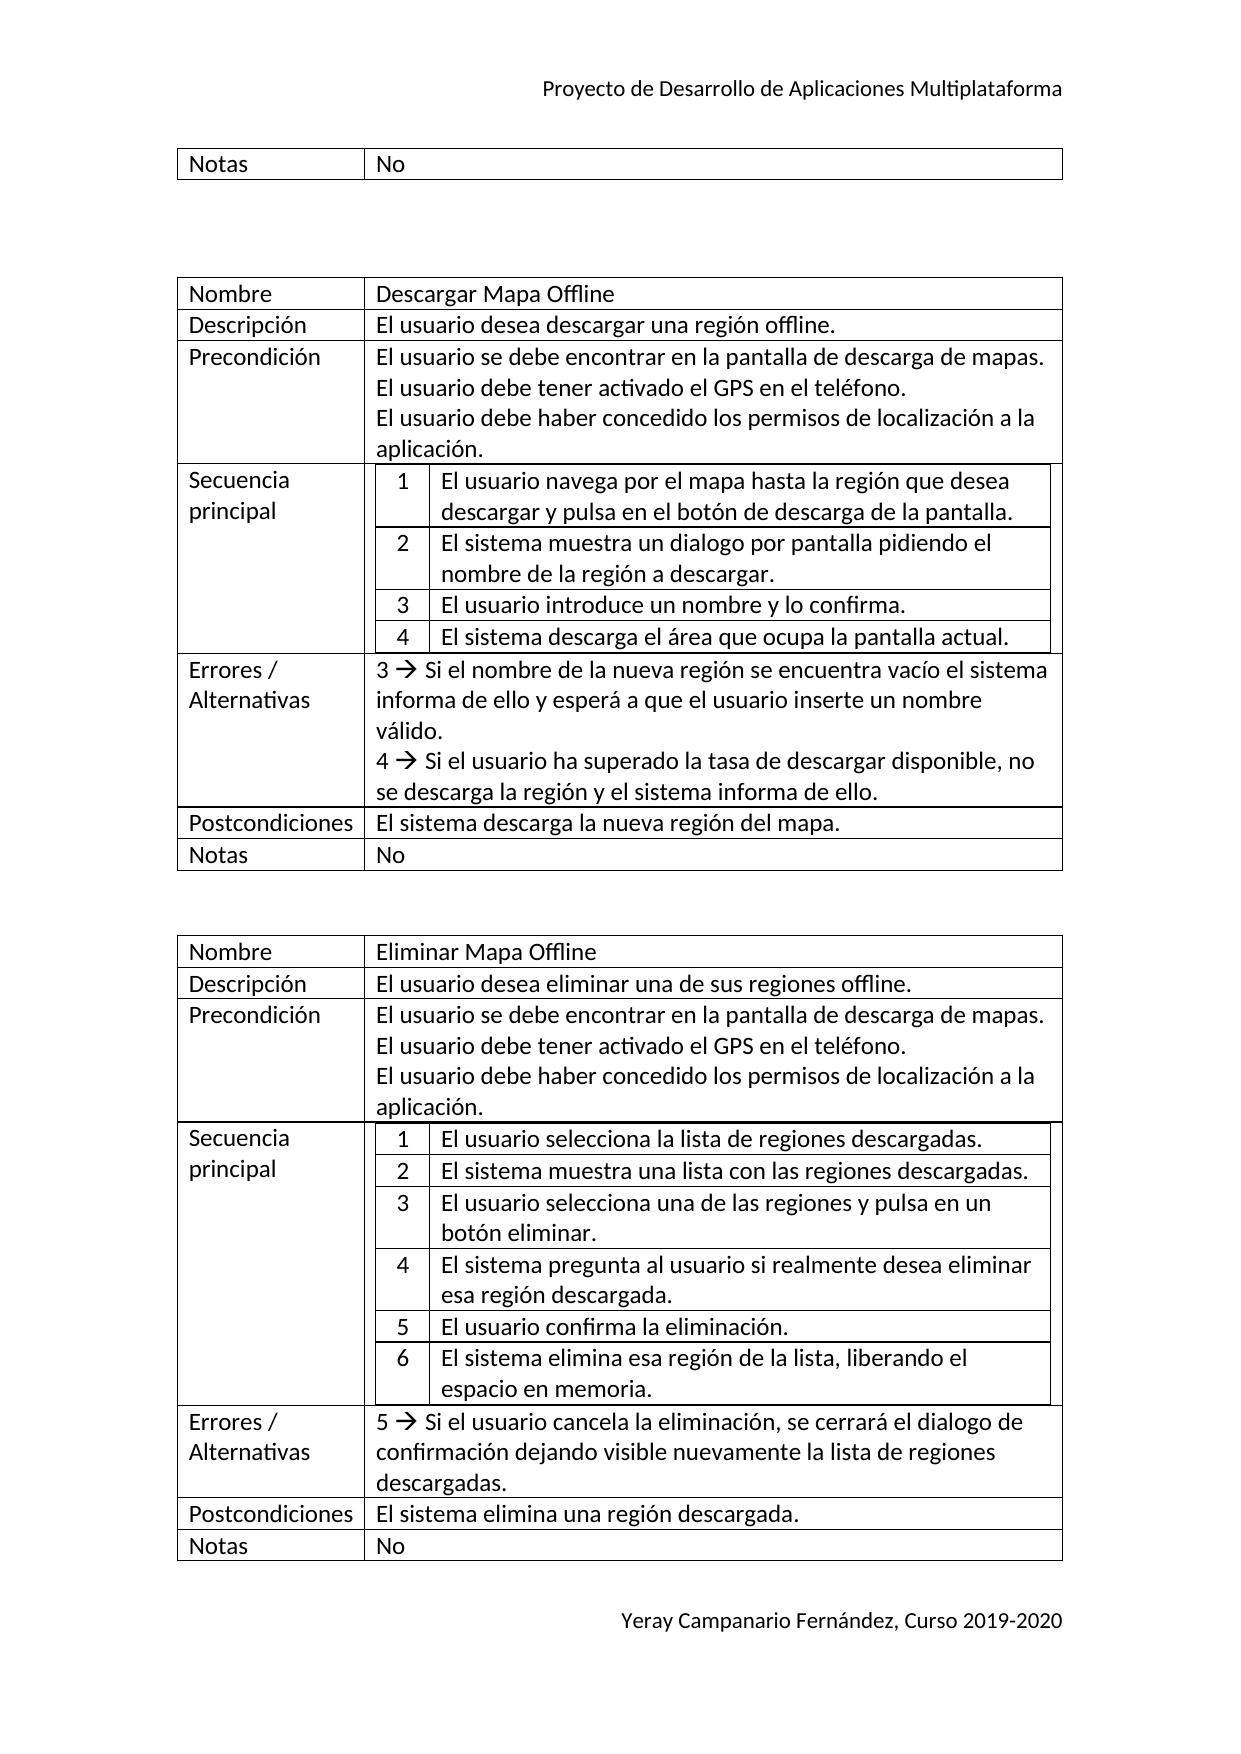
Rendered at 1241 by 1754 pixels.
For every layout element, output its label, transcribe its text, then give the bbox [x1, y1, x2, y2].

table_header 1 [376, 1124, 429, 1154]
table_cell 3  Si el nombre de la nueva región se encuentra vacío el sistema informa de ello y esperá a que el usuario inserte un nombre válido. 4  Si el usuario ha superado la tasa de descargar disponible, no se descarga la región y el sistema informa de ello. [365, 654, 1062, 806]
table_cell El usuario introduce un nombre y lo confirma. [430, 590, 1050, 620]
table_cell El sistema muestra una lista con las regiones descargadas. [430, 1155, 1050, 1186]
table_cell [365, 1123, 375, 1404]
table_cell Notas [178, 839, 364, 869]
table_cell Errores / Alternativas [178, 1406, 364, 1497]
table_cell El sistema pregunta al usuario si realmente desea eliminar esa región descargada. [430, 1249, 1050, 1310]
table_cell Notas [178, 1530, 364, 1560]
table_cell 2 [376, 528, 429, 588]
table_cell 5  Si el usuario cancela la eliminación, se cerrará el dialogo de confirmación dejando visible nuevamente la lista de regiones descargadas. [365, 1406, 1062, 1497]
table_cell El usuario confirma la eliminación. [430, 1311, 1050, 1341]
table_cell Descripción [178, 310, 364, 340]
table_cell El sistema elimina una región descargada. [365, 1498, 1062, 1529]
table_cell El sistema elimina esa región de la lista, liberando el espacio en memoria. [430, 1343, 1050, 1403]
table_cell El usuario desea descargar una región offline. [365, 310, 1062, 340]
table_cell No [365, 149, 1062, 179]
table_header Descargar Mapa Offline [365, 278, 1062, 309]
table_header Eliminar Mapa Offline [365, 936, 1062, 967]
table_cell [365, 464, 375, 653]
table_cell 6 [376, 1343, 429, 1403]
table_cell [1051, 464, 1062, 653]
table_cell 2 [376, 1155, 429, 1186]
table_cell 5 [376, 1311, 429, 1341]
table_cell [1051, 1123, 1062, 1404]
table_cell El usuario se debe encontrar en la pantalla de descarga de mapas. El usuario debe tener activado el GPS en el teléfono. El usuario debe haber concedido los permisos de localización a la aplicación. [365, 341, 1062, 463]
table_cell El sistema descarga el área que ocupa la pantalla actual. [430, 621, 1050, 652]
table_header El usuario navega por el mapa hasta la región que desea descargar y pulsa en el botón de descarga de la pantalla. [430, 465, 1050, 526]
table_cell El usuario se debe encontrar en la pantalla de descarga de mapas. El usuario debe tener activado el GPS en el teléfono. El usuario debe haber concedido los permisos de localización a la aplicación. [365, 999, 1062, 1121]
table_cell El sistema descarga la nueva región del mapa. [365, 808, 1062, 838]
table_header Nombre [178, 278, 364, 309]
table_header El usuario selecciona la lista de regiones descargadas. [430, 1124, 1050, 1154]
table_cell Postcondiciones [178, 1498, 364, 1529]
table_cell 3 [376, 590, 429, 620]
table_cell Postcondiciones [178, 808, 364, 838]
table_cell Precondición [178, 999, 364, 1121]
table_cell Precondición [178, 341, 364, 463]
table_cell Secuencia principal [178, 1123, 364, 1404]
table_cell El usuario selecciona una de las regiones y pulsa en un botón eliminar. [430, 1187, 1050, 1248]
table_header 1 [376, 465, 429, 526]
table_cell 4 [376, 1249, 429, 1310]
table_cell Secuencia principal [178, 464, 364, 653]
table_cell El usuario desea eliminar una de sus regiones offline. [365, 968, 1062, 998]
table_cell Descripción [178, 968, 364, 998]
table_cell El sistema muestra un dialogo por pantalla pidiendo el nombre de la región a descargar. [430, 528, 1050, 588]
table_cell Errores / Alternativas [178, 654, 364, 806]
table_cell Notas [178, 149, 364, 179]
table_cell 3 [376, 1187, 429, 1248]
table_cell No [365, 1530, 1062, 1560]
table_cell 4 [376, 621, 429, 652]
table_cell No [365, 839, 1062, 869]
table_header Nombre [178, 936, 364, 967]
